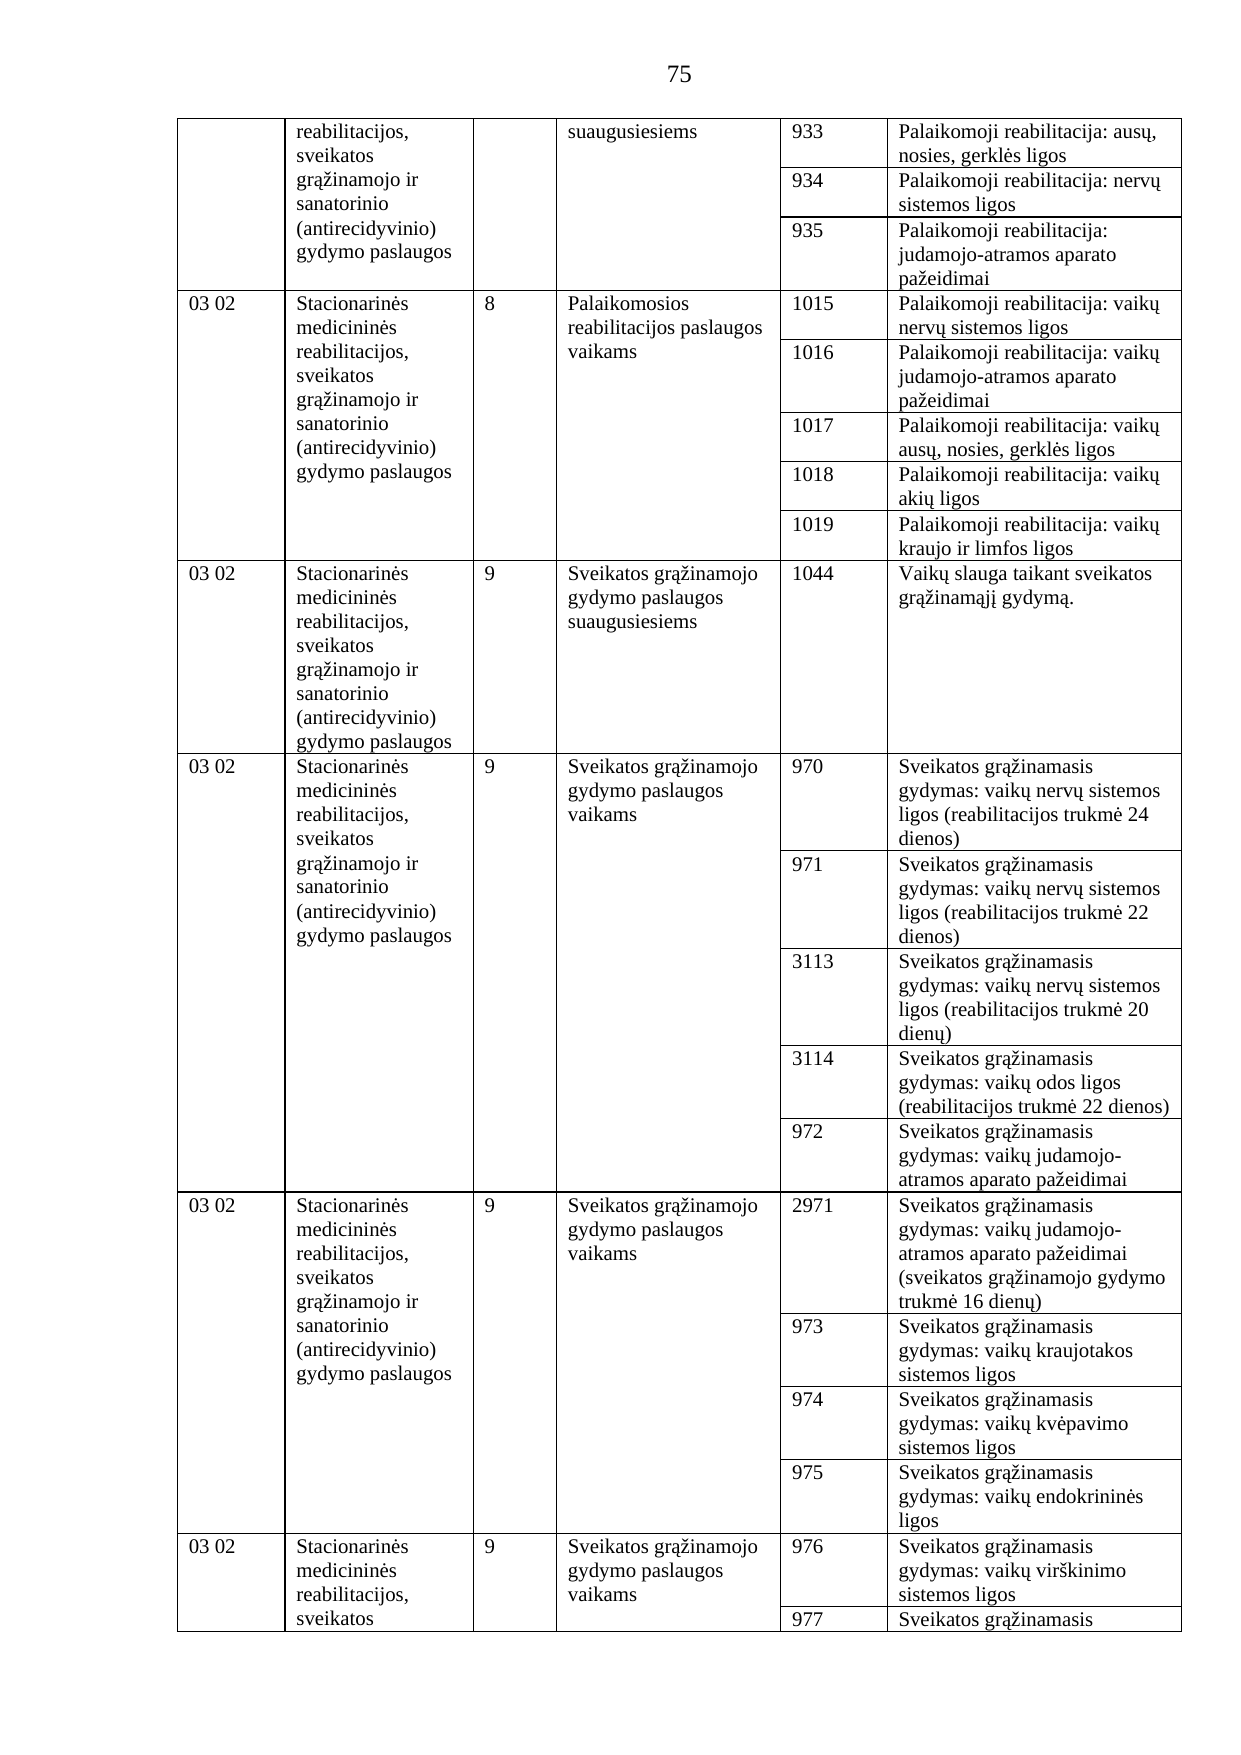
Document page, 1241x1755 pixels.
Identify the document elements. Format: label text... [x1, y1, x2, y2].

table_cell Sveikatos grąžinamasis gydymas: vaikų endokrininės ligos [888, 1460, 1181, 1532]
table_cell [178, 119, 284, 290]
table_cell Stacionarinės medicininės reabilitacijos, sveikatos grąžinamojo ir sanatorinio (antirecidyvinio) gydymo paslaugos [286, 754, 473, 1191]
table_cell 934 [781, 168, 887, 216]
table_cell 935 [781, 218, 887, 290]
table_cell 970 [781, 754, 887, 850]
table_cell Sveikatos grąžinamasis gydymas: vaikų odos ligos (reabilitacijos trukmė 22 dienos) [888, 1046, 1181, 1118]
table_cell 1044 [781, 561, 887, 753]
table_cell 03 02 [178, 1193, 284, 1532]
table_cell suaugusiesiems [557, 119, 780, 290]
table_cell 972 [781, 1119, 887, 1191]
table_cell 9 [474, 1193, 556, 1532]
table_cell 03 02 [178, 561, 284, 753]
table_cell Palaikomoji reabilitacija: vaikų kraujo ir limfos ligos [888, 511, 1181, 559]
table_cell Palaikomoji reabilitacija: judamojo-atramos aparato pažeidimai [888, 218, 1181, 290]
table_cell Palaikomoji reabilitacija: vaikų nervų sistemos ligos [888, 291, 1181, 339]
table_cell Vaikų slauga taikant sveikatos grąžinamąjį gydymą. [888, 561, 1181, 753]
table_cell Sveikatos grąžinamasis [888, 1607, 1181, 1631]
table_cell 975 [781, 1460, 887, 1532]
table_cell 973 [781, 1314, 887, 1386]
table_cell Sveikatos grąžinamasis gydymas: vaikų kvėpavimo sistemos ligos [888, 1387, 1181, 1459]
table_cell 03 02 [178, 1534, 284, 1631]
table_cell 971 [781, 851, 887, 948]
table_cell 8 [474, 291, 556, 559]
table_cell reabilitacijos, sveikatos grąžinamojo ir sanatorinio (antirecidyvinio) gydymo paslaugos [286, 119, 473, 290]
table_cell 977 [781, 1607, 887, 1631]
table_cell Stacionarinės medicininės reabilitacijos, sveikatos grąžinamojo ir sanatorinio (antirecidyvinio) gydymo paslaugos [286, 561, 473, 753]
table_cell 976 [781, 1534, 887, 1606]
table_cell Palaikomoji reabilitacija: vaikų judamojo-atramos aparato pažeidimai [888, 340, 1181, 412]
table_cell Palaikomoji reabilitacija: vaikų akių ligos [888, 462, 1181, 510]
table_cell Sveikatos grąžinamojo gydymo paslaugos vaikams [557, 754, 780, 1191]
table_cell Sveikatos grąžinamojo gydymo paslaugos vaikams [557, 1193, 780, 1532]
table_cell Sveikatos grąžinamasis gydymas: vaikų nervų sistemos ligos (reabilitacijos trukmė 22 dienos) [888, 851, 1181, 948]
table_cell [474, 119, 556, 290]
table_cell 3114 [781, 1046, 887, 1118]
table_cell Stacionarinės medicininės reabilitacijos, sveikatos grąžinamojo ir sanatorinio (antirecidyvinio) gydymo paslaugos [286, 291, 473, 559]
table_cell Sveikatos grąžinamasis gydymas: vaikų nervų sistemos ligos (reabilitacijos trukmė 24 dienos) [888, 754, 1181, 850]
table_cell Stacionarinės medicininės reabilitacijos, sveikatos [286, 1534, 473, 1631]
table_cell 03 02 [178, 754, 284, 1191]
table_cell 1019 [781, 511, 887, 559]
table_cell 9 [474, 754, 556, 1191]
table_cell 974 [781, 1387, 887, 1459]
table_cell 3113 [781, 949, 887, 1045]
table_cell Sveikatos grąžinamasis gydymas: vaikų kraujotakos sistemos ligos [888, 1314, 1181, 1386]
table_cell Palaikomoji reabilitacija: ausų, nosies, gerklės ligos [888, 119, 1181, 167]
table_cell Palaikomoji reabilitacija: nervų sistemos ligos [888, 168, 1181, 216]
table_cell 1016 [781, 340, 887, 412]
table_cell 1018 [781, 462, 887, 510]
table_cell 9 [474, 1534, 556, 1631]
table_cell Sveikatos grąžinamasis gydymas: vaikų nervų sistemos ligos (reabilitacijos trukmė 20 dienų) [888, 949, 1181, 1045]
table_cell Palaikomoji reabilitacija: vaikų ausų, nosies, gerklės ligos [888, 413, 1181, 461]
table_cell Sveikatos grąžinamojo gydymo paslaugos suaugusiesiems [557, 561, 780, 753]
table_cell 03 02 [178, 291, 284, 559]
table_cell 1015 [781, 291, 887, 339]
table_cell 9 [474, 561, 556, 753]
table_cell Sveikatos grąžinamasis gydymas: vaikų judamojo-atramos aparato pažeidimai [888, 1119, 1181, 1191]
table_cell Sveikatos grąžinamasis gydymas: vaikų judamojo-atramos aparato pažeidimai (sveikatos grąžinamojo gydymo trukmė 16 dienų) [888, 1193, 1181, 1313]
table_cell 1017 [781, 413, 887, 461]
table_cell 2971 [781, 1193, 887, 1313]
table_cell 933 [781, 119, 887, 167]
table_cell Sveikatos grąžinamasis gydymas: vaikų virškinimo sistemos ligos [888, 1534, 1181, 1606]
table_cell Sveikatos grąžinamojo gydymo paslaugos vaikams [557, 1534, 780, 1631]
table_cell Stacionarinės medicininės reabilitacijos, sveikatos grąžinamojo ir sanatorinio (antirecidyvinio) gydymo paslaugos [286, 1193, 473, 1532]
table_cell Palaikomosios reabilitacijos paslaugos vaikams [557, 291, 780, 559]
